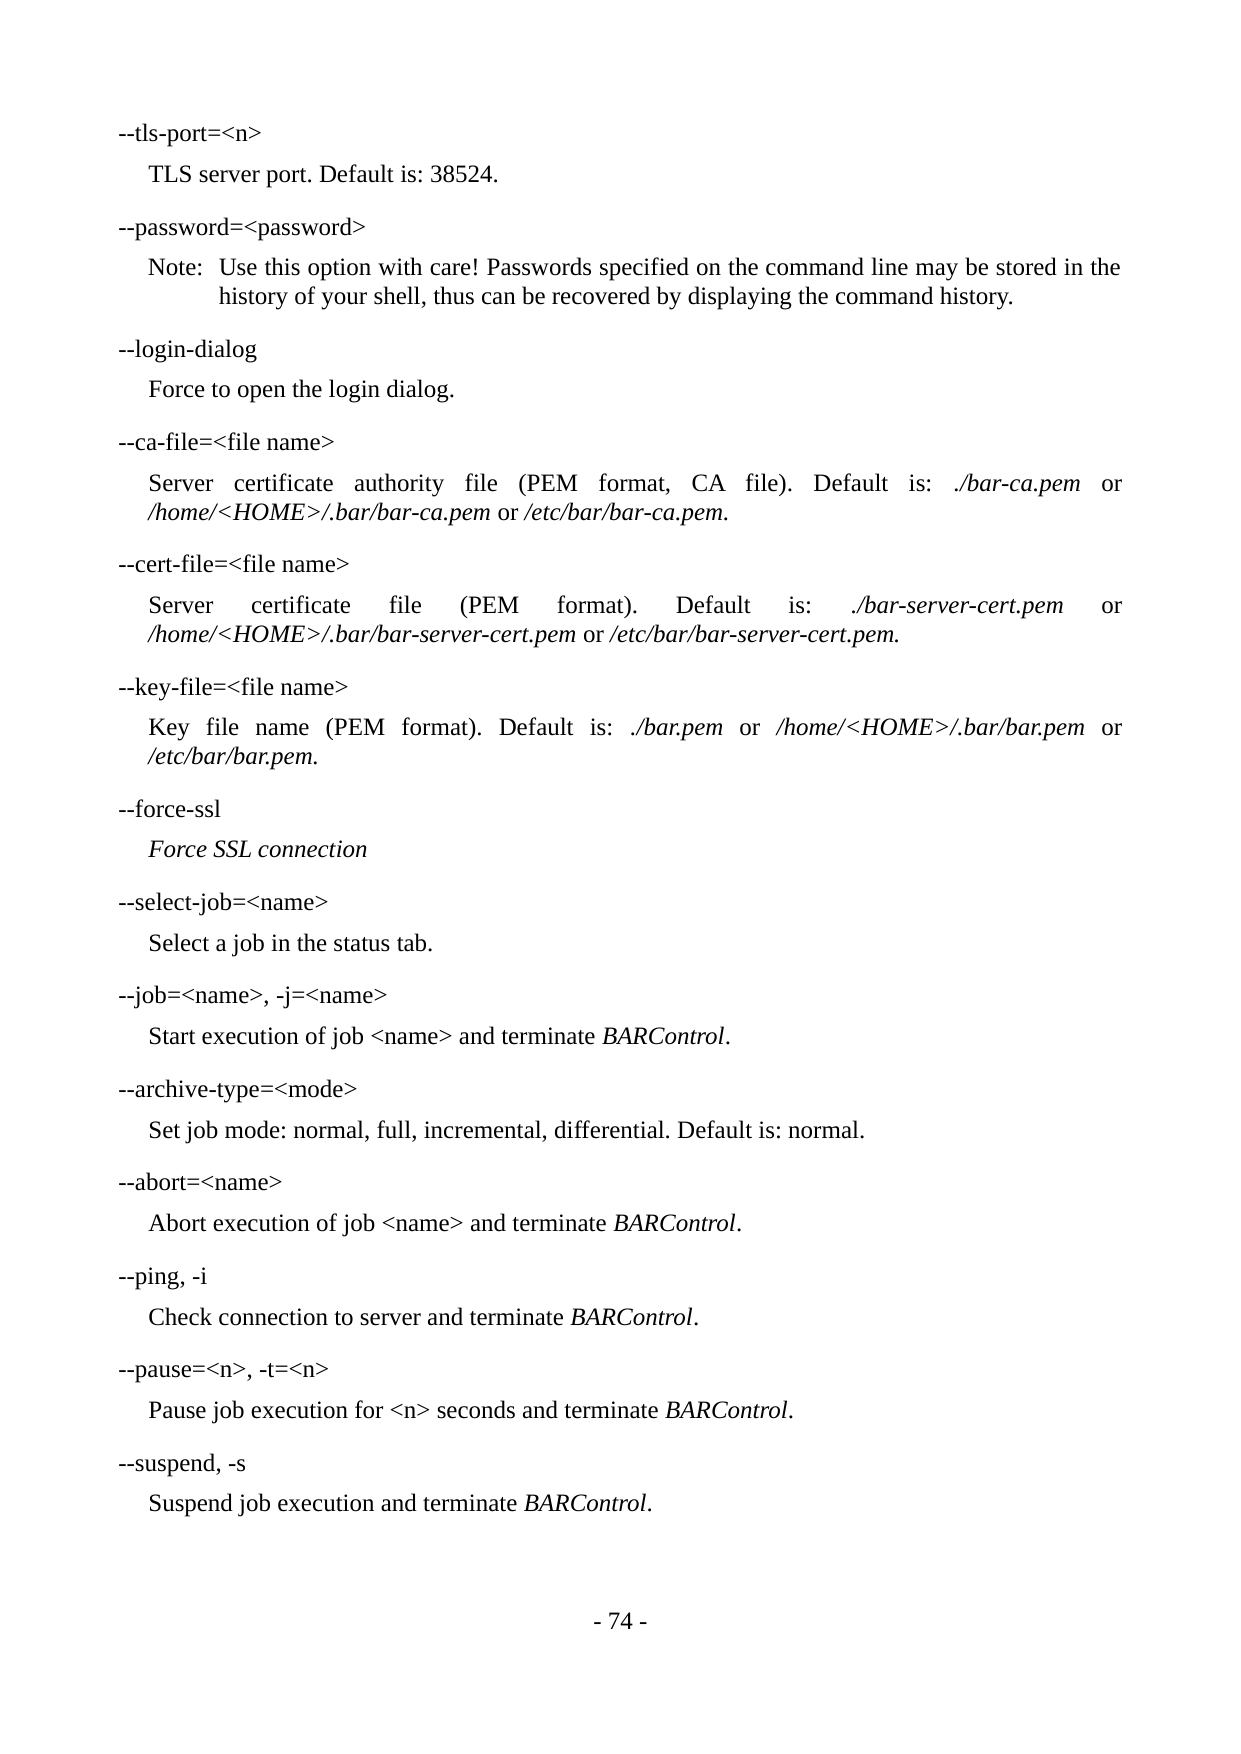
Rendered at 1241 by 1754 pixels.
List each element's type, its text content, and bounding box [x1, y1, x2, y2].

title --ping, -i [118, 1261, 1122, 1290]
title --key-file=<file name> [118, 672, 1122, 700]
title --login-dialog [118, 334, 1122, 362]
text Select a job in the status tab. [148, 928, 1122, 957]
text Force SSL connection [148, 834, 1122, 863]
title --force-ssl [118, 794, 1122, 822]
text Abort execution of job <name> and terminate BARControl. [148, 1208, 1122, 1237]
title --ca-file=<file name> [118, 427, 1122, 456]
title --archive-type=<mode> [118, 1074, 1122, 1103]
text Server certificate authority file (PEM format, CA file). Default is: ./bar-ca.pem or /home/<HOME>/.bar/bar-ca.pem or /etc/bar/bar-ca.pem. [148, 468, 1122, 525]
text Check connection to server and terminate BARControl. [148, 1302, 1122, 1330]
title --tls-port=<n> [118, 118, 1122, 147]
title --job=<name>, -j=<name> [118, 981, 1122, 1009]
text Note: Use this option with care! Passwords specified on the command line may be stored in the history of your shell, thus can be recovered by displaying the command history. [148, 252, 1122, 310]
text Set job mode: normal, full, incremental, differential. Default is: normal. [148, 1115, 1122, 1143]
text Force to open the login dialog. [148, 374, 1122, 403]
text Start execution of job <name> and terminate BARControl. [148, 1021, 1122, 1050]
text Suspend job execution and terminate BARControl. [148, 1488, 1122, 1517]
title --select-job=<name> [118, 887, 1122, 916]
text Server certificate file (PEM format). Default is: ./bar-server-cert.pem or /home/<HOME>/.bar/bar-server-cert.pem or /etc/bar/bar-server-cert.pem. [148, 590, 1122, 648]
title --suspend, -s [118, 1448, 1122, 1477]
title --abort=<name> [118, 1167, 1122, 1196]
title --pause=<n>, -t=<n> [118, 1354, 1122, 1383]
title --password=<password> [118, 212, 1122, 240]
text Pause job execution for <n> seconds and terminate BARControl. [148, 1395, 1122, 1424]
title --cert-file=<file name> [118, 549, 1122, 578]
text TLS server port. Default is: 38524. [148, 159, 1122, 188]
text Key file name (PEM format). Default is: ./bar.pem or /home/<HOME>/.bar/bar.pem or /etc/bar/bar.pem. [148, 712, 1122, 770]
